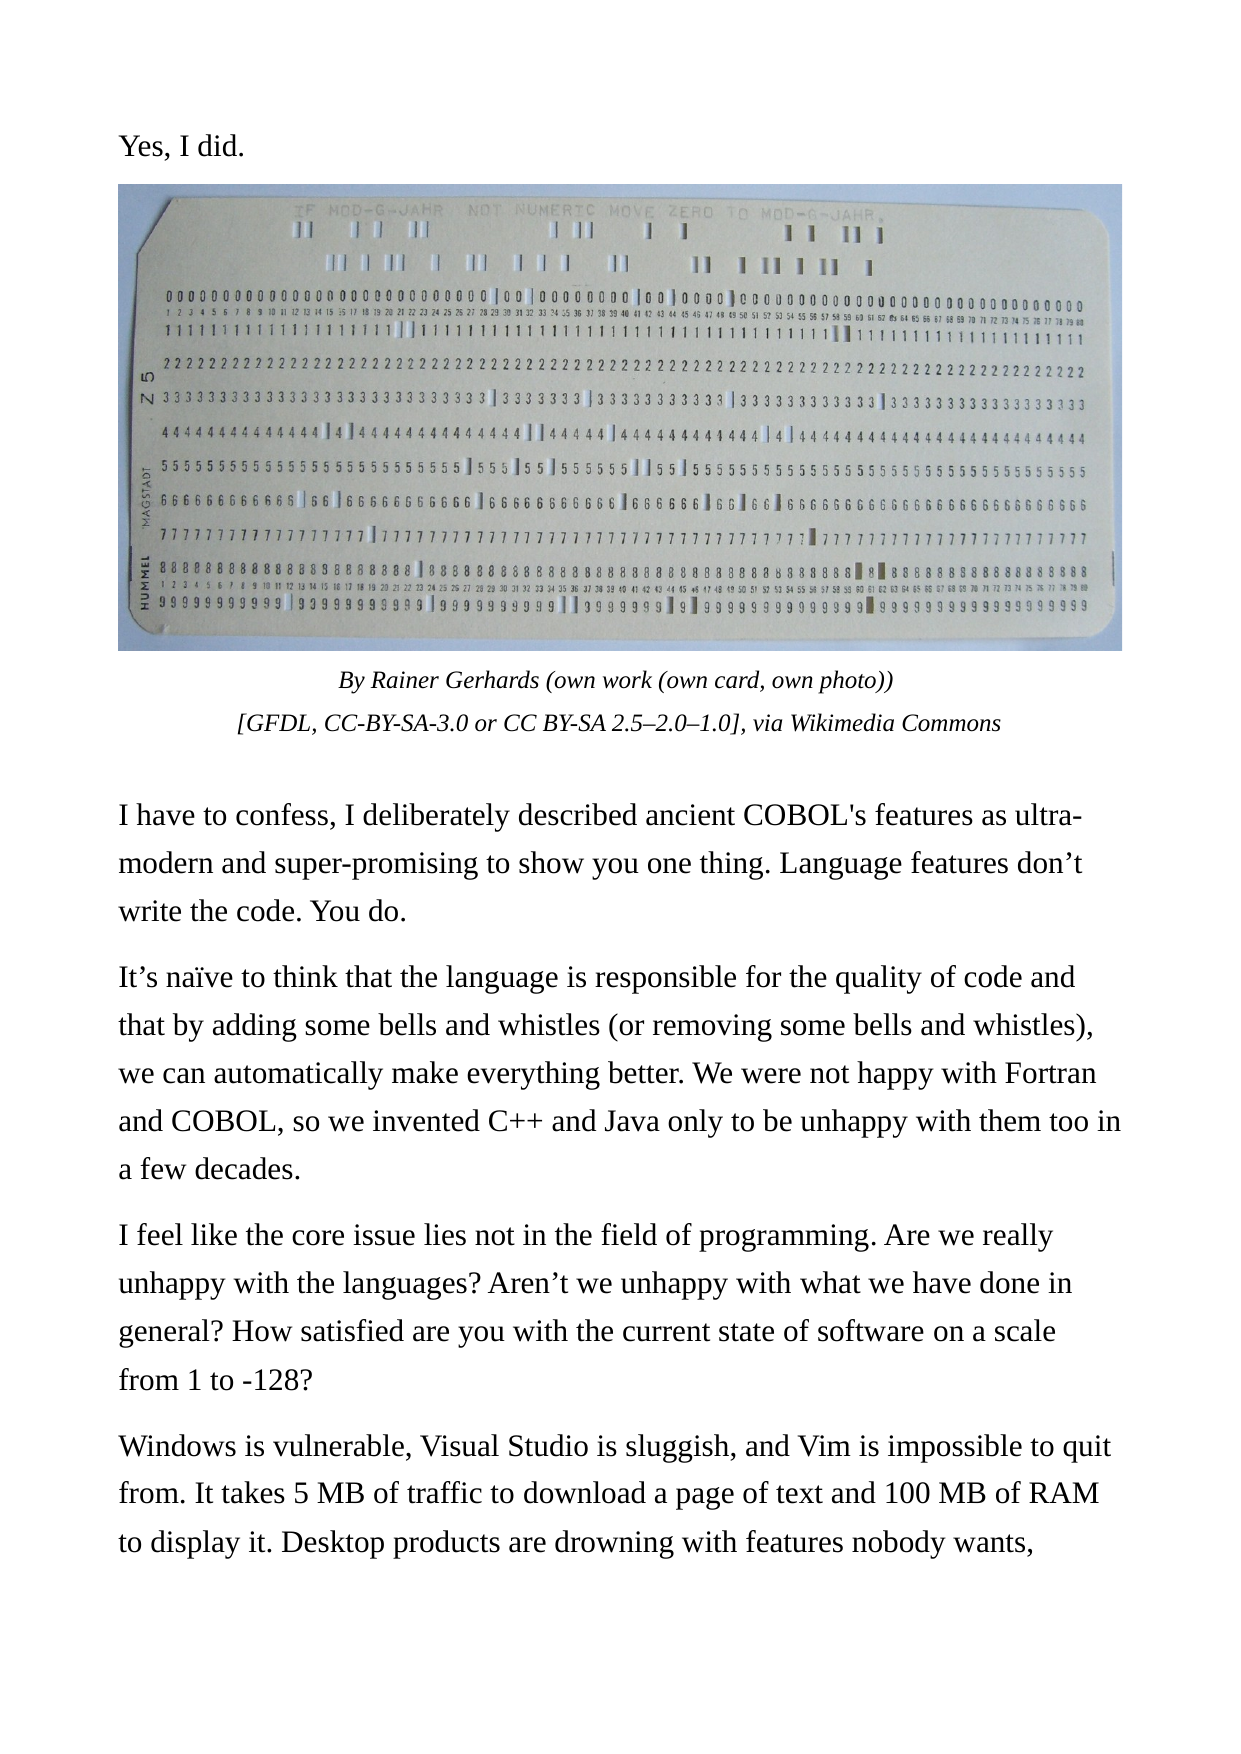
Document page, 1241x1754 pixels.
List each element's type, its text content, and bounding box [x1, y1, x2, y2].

text Yes, I did. [118, 118, 1122, 166]
text I feel like the core issue lies not in the field of programming. Are we really unhappy with the languages? Aren’t we unhappy with what we have done in general? How satisfied are you with the current state of software on a scale from 1 to -128? [118, 1207, 1122, 1399]
text It’s naïve to think that the language is responsible for the quality of code and that by adding some bells and whistles (or removing some bells and whistles), we can automatically make everything better. We were not happy with Fortran and COBOL, so we invented C++ and Java only to be unhappy with them too in a few decades. [118, 949, 1122, 1189]
text By Rainer Gerhards (own work (own card, own photo)) [GFDL, CC-BY-SA-3.0 or CC BY-SA 2.5–2.0–1.0], via Wikimedia Commons [118, 651, 1122, 737]
picture [118, 184, 1123, 651]
text I have to confess, I deliberately described ancient COBOL's features as ultra-modern and super-promising to show you one thing. Language features don’t write the code. You do. [118, 787, 1122, 931]
text Windows is vulnerable, Visual Studio is sluggish, and Vim is impossible to quit from. It takes 5 MB of traffic to download a page of text and 100 MB of RAM to display it. Desktop products are drowning with features nobody wants, [118, 1418, 1122, 1562]
